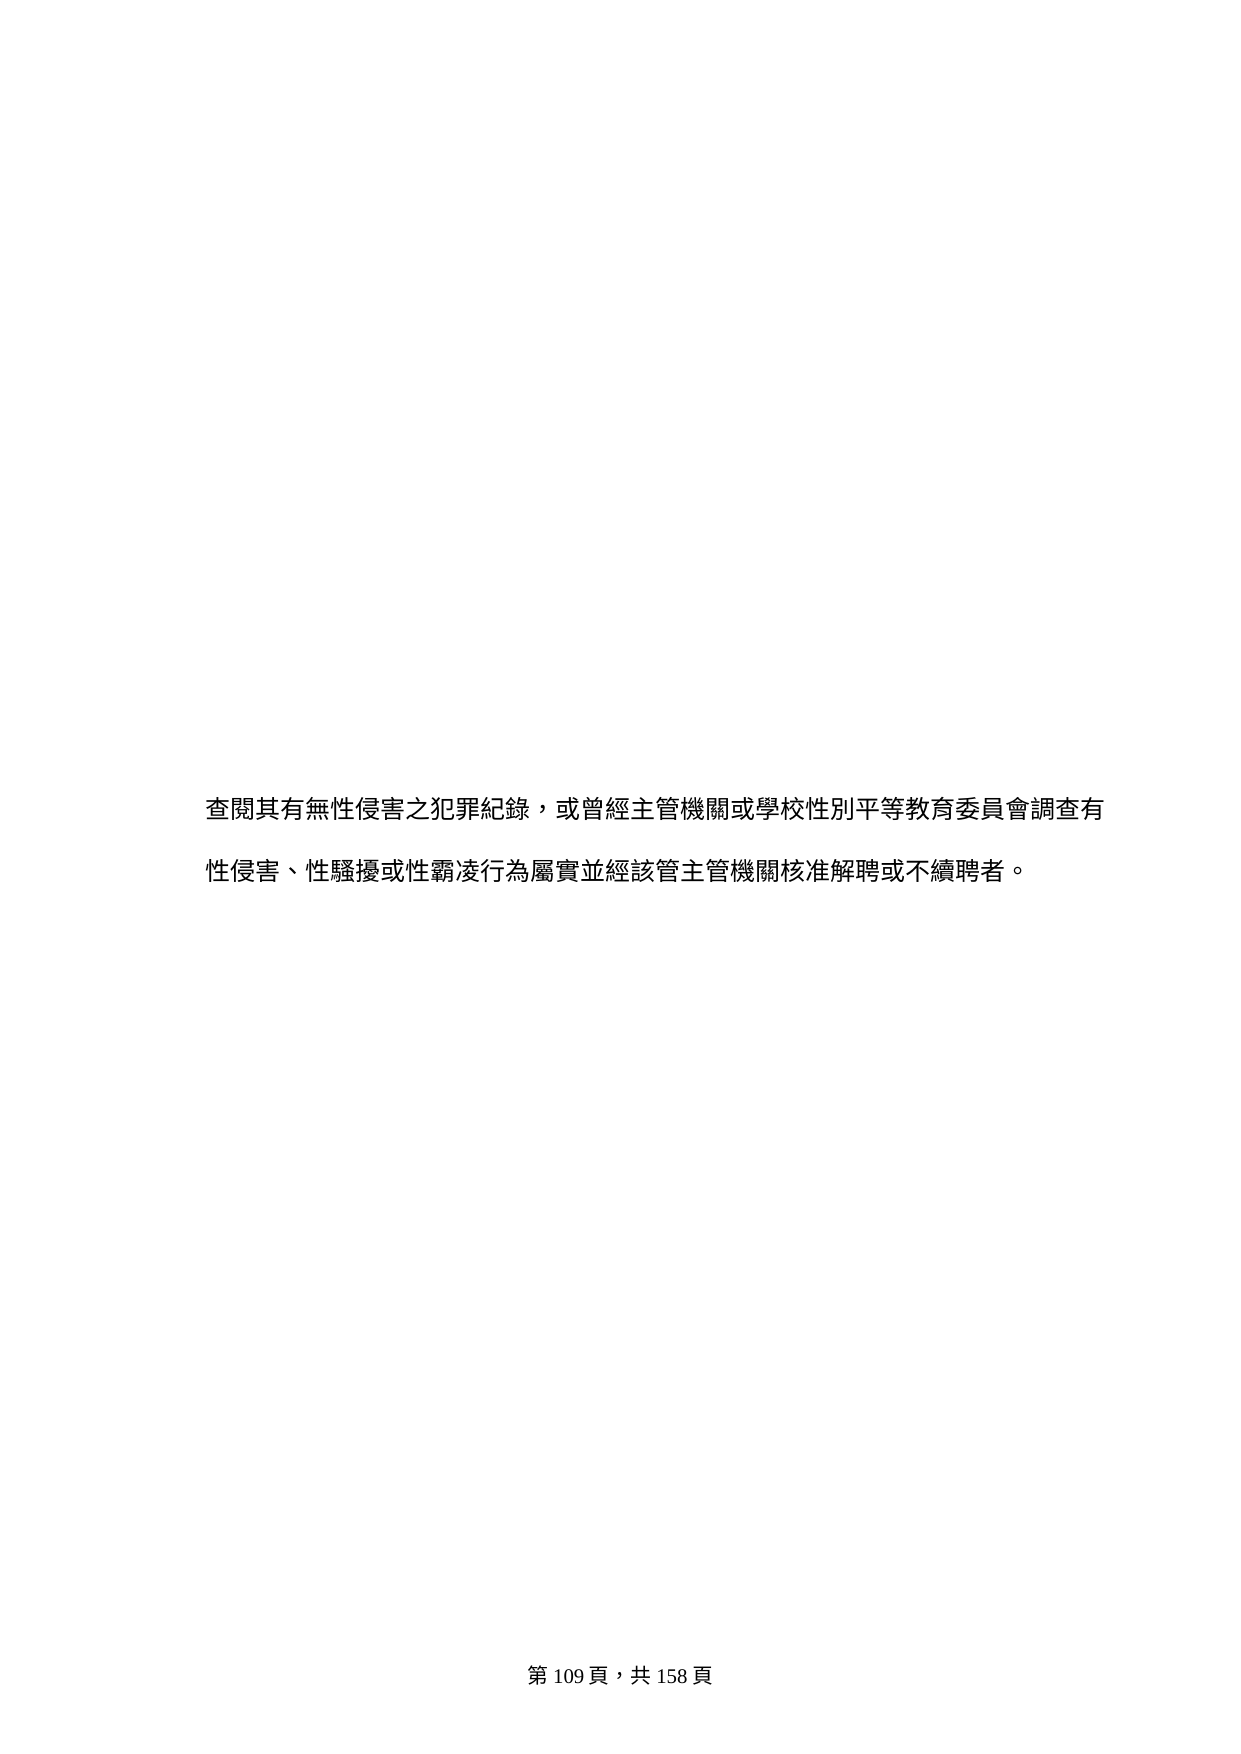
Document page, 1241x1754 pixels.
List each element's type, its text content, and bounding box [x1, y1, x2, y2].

text 性侵害、性騷擾或性霸凌行為屬實並經該管主管機關核准解聘或不續聘者。 [118, 828, 1122, 891]
text 查閱其有無性侵害之犯罪紀錄，或曾經主管機關或學校性別平等教育委員會調查有 [118, 766, 1122, 828]
